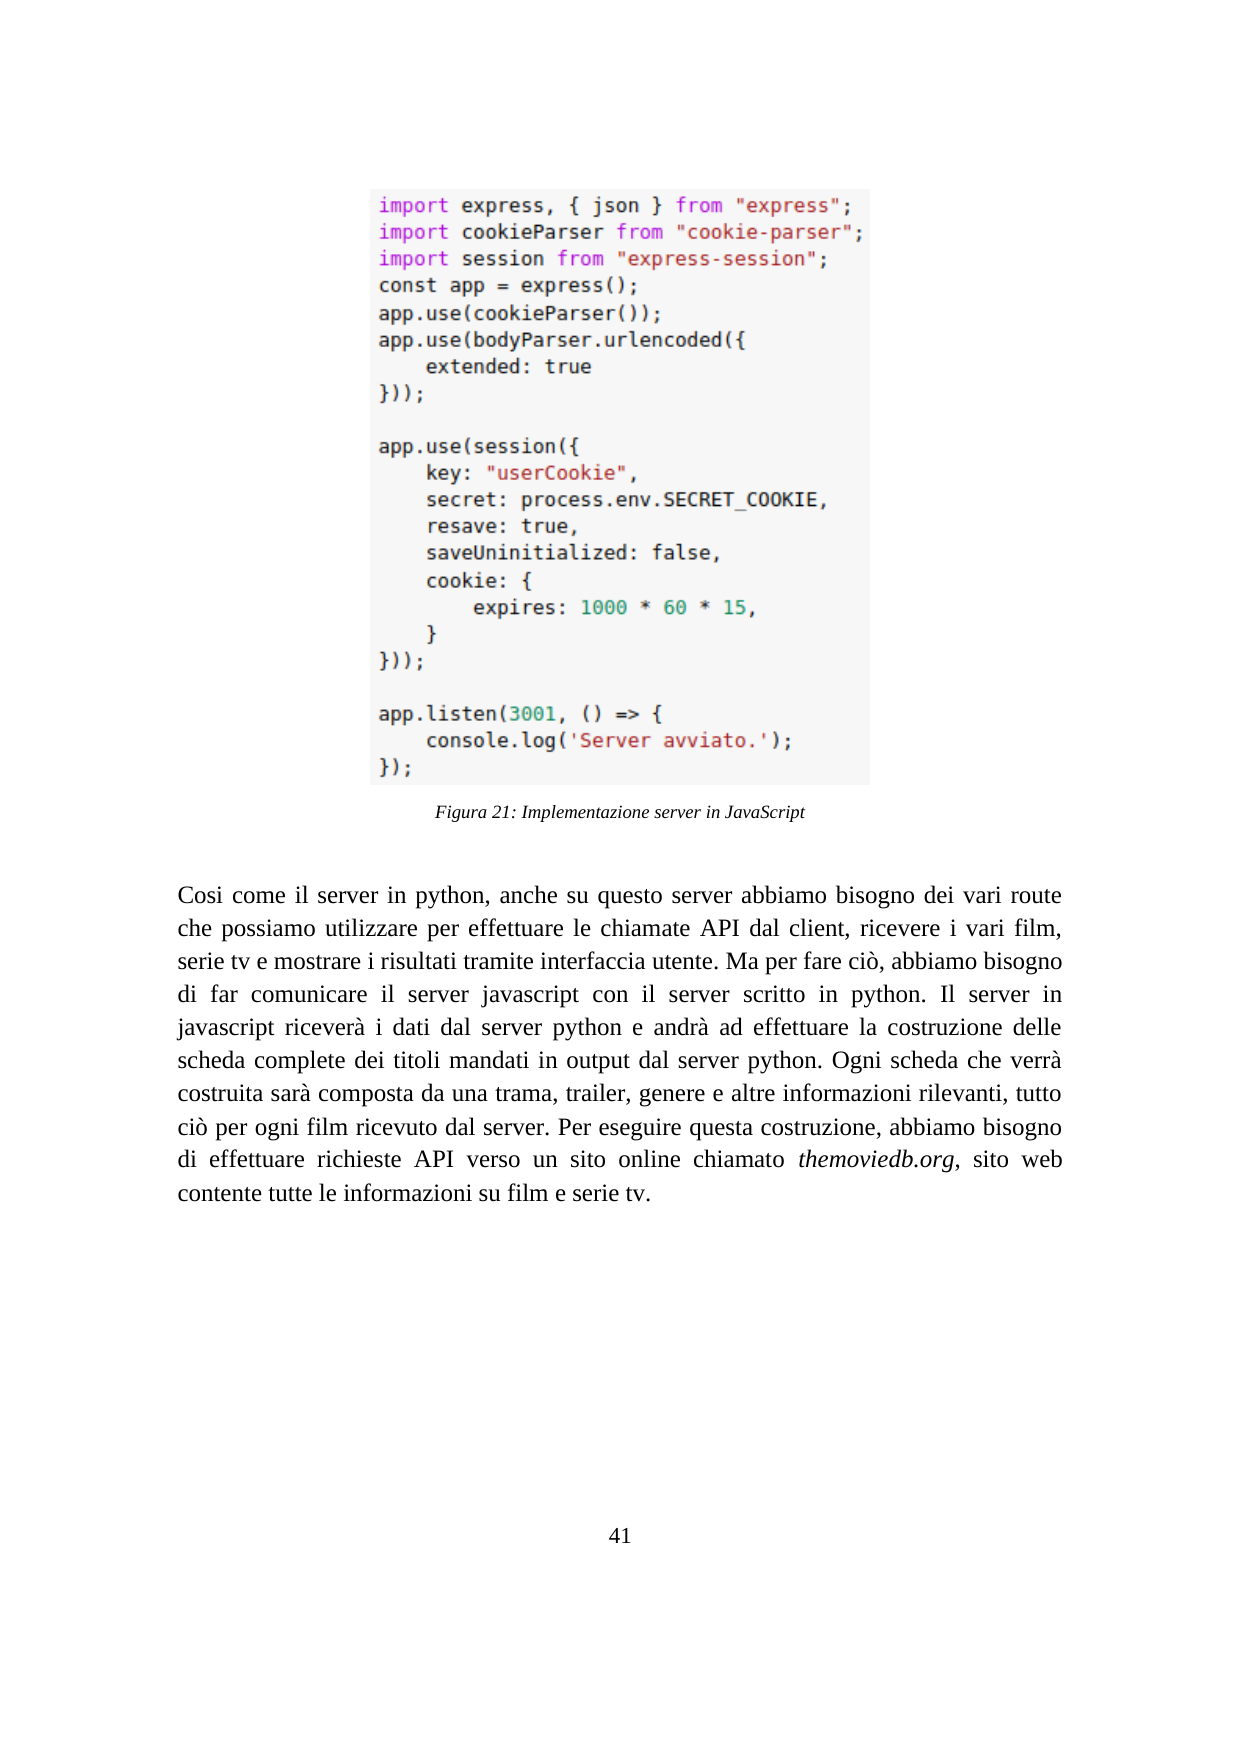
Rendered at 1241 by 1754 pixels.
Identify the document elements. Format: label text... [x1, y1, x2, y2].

text Figura 21: Implementazione server in JavaScript [370, 785, 870, 822]
text Cosi come il server in python, anche su questo server abbiamo bisogno dei vari route che possiamo utilizzare per effettuare le chiamate API dal client, ricevere i vari film, serie tv e mostrare i risultati tramite interfaccia utente. Ma per fare ciò, abbiamo bisogno di far comunicare il server javascript con il server scritto in python. Il server in javascript riceverà i dati dal server python e andrà ad effettuare la costruzione delle scheda complete dei titoli mandati in output dal server python. Ogni scheda che verrà costruita sarà composta da una trama, trailer, genere e altre informazioni rilevanti, tutto ciò per ogni film ricevuto dal server. Per eseguire questa costruzione, abbiamo bisogno di effettuare richieste API verso un sito online chiamato themoviedb.org, sito web contente tutte le informazioni su film e serie tv. [177, 880, 1063, 1206]
picture [370, 189, 870, 785]
